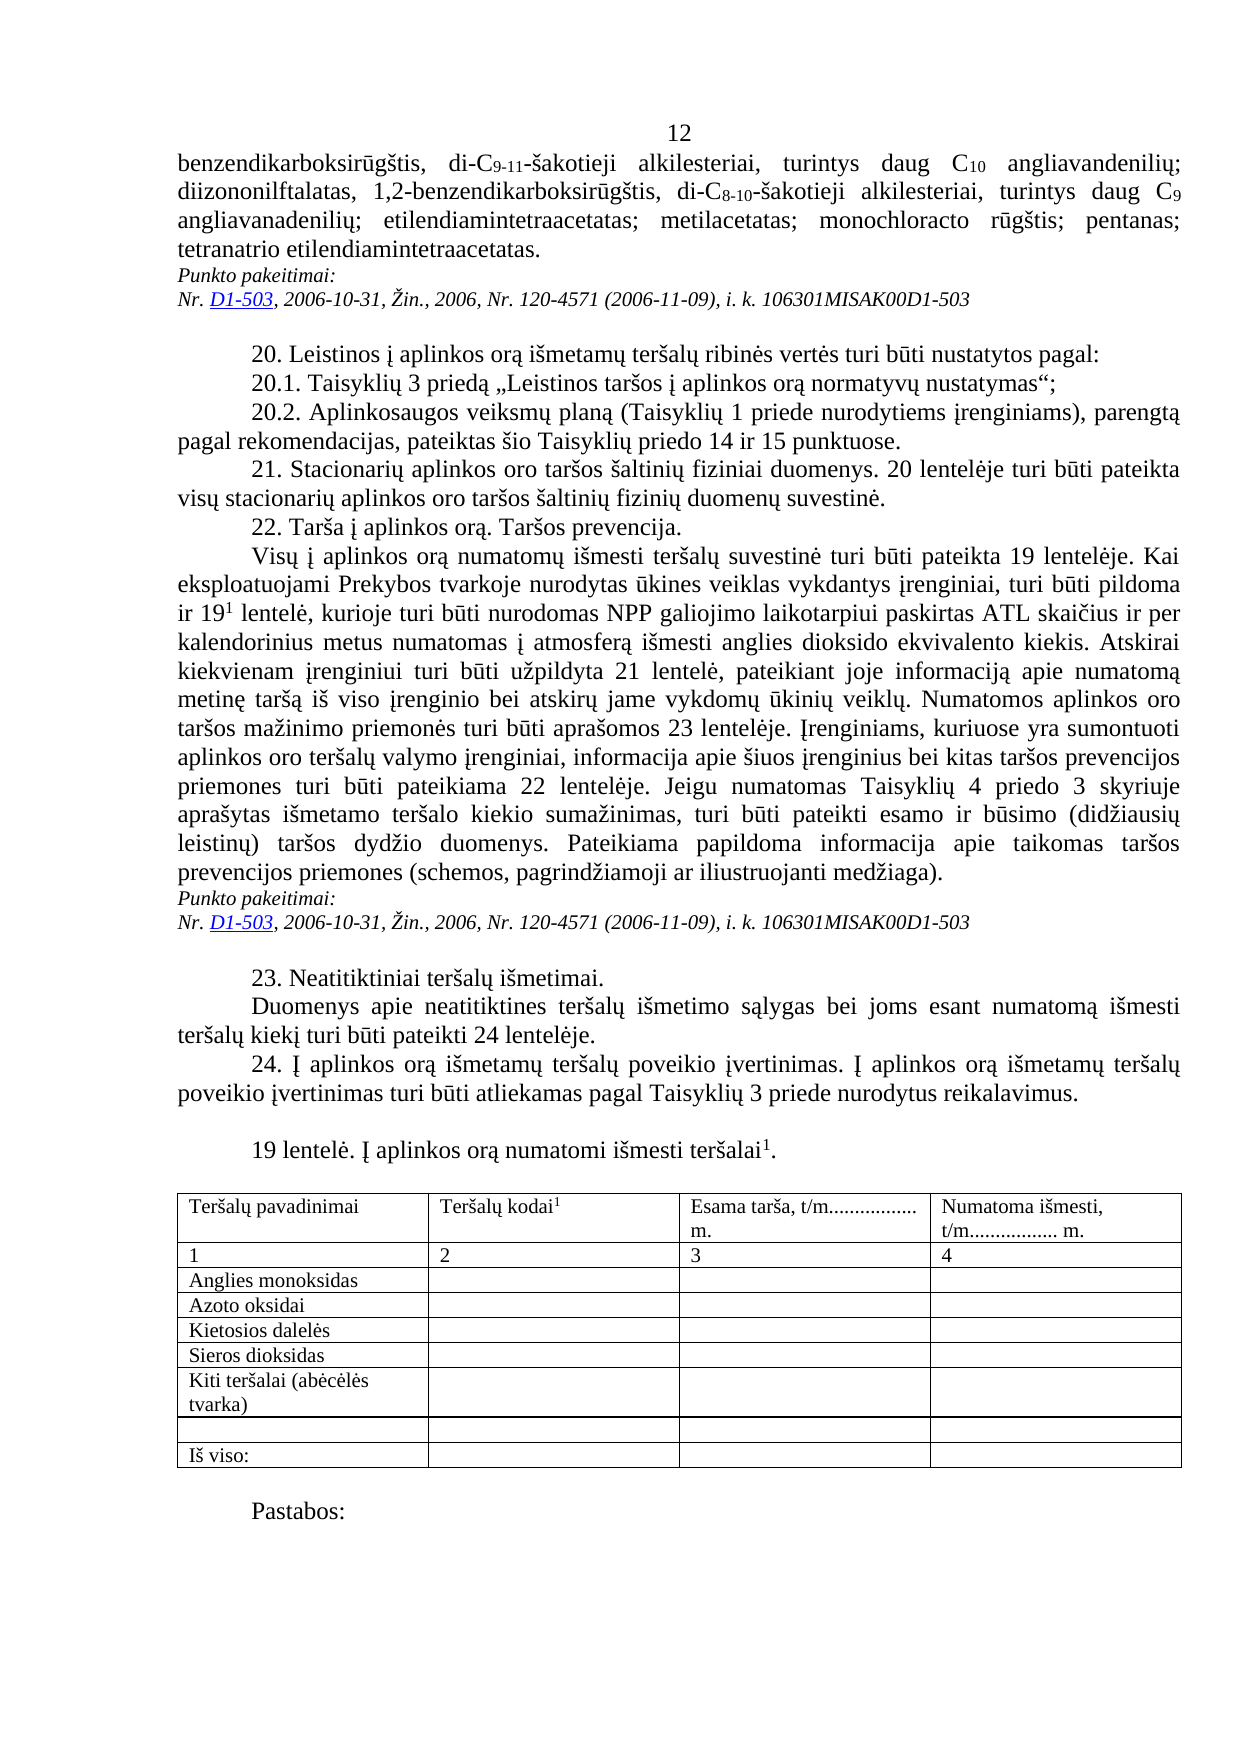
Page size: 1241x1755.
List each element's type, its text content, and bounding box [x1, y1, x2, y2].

table_cell [931, 1343, 1181, 1367]
table_header Teršalų kodai1 [429, 1194, 679, 1242]
table_cell 4 [931, 1243, 1181, 1267]
table_cell 1 [178, 1243, 428, 1267]
table_header Esama tarša, t/m................. m. [680, 1194, 930, 1242]
table_cell [429, 1368, 679, 1416]
table_cell [429, 1318, 679, 1342]
table_cell [680, 1418, 930, 1442]
table_cell Sieros dioksidas [178, 1343, 428, 1367]
text Punkto pakeitimai: [177, 263, 1181, 287]
table_cell [429, 1268, 679, 1292]
table_cell [680, 1443, 930, 1467]
table_cell Anglies monoksidas [178, 1268, 428, 1292]
table_header Numatoma išmesti, t/m................. m. [931, 1194, 1181, 1242]
table_cell [680, 1268, 930, 1292]
table_cell [429, 1443, 679, 1467]
text Punkto pakeitimai: [177, 886, 1181, 910]
table_cell [429, 1343, 679, 1367]
table_cell [429, 1418, 679, 1442]
text Duomenys apie neatitiktines teršalų išmetimo sąlygas bei joms esant numatomą išmesti teršalų kiekį turi būti pateikti 24 lentelėje. [177, 991, 1181, 1049]
text 20.1. Taisyklių 3 priedą „Leistinos taršos į aplinkos orą normatyvų nustatymas“; [177, 368, 1181, 397]
text Nr. D1-503, 2006-10-31, Žin., 2006, Nr. 120-4571 (2006-11-09), i. k. 106301MISAK00D1-503 [177, 910, 1181, 934]
table_cell [931, 1268, 1181, 1292]
text 23. Neatitiktiniai teršalų išmetimai. [177, 963, 1181, 991]
text 20.2. Aplinkosaugos veiksmų planą (Taisyklių 1 priede nurodytiems įrenginiams), parengtą pagal rekomendacijas, pateiktas šio Taisyklių priedo 14 ir 15 punktuose. [177, 397, 1181, 454]
table_cell [931, 1318, 1181, 1342]
text 24. Į aplinkos orą išmetamų teršalų poveikio įvertinimas. Į aplinkos orą išmetamų teršalų poveikio įvertinimas turi būti atliekamas pagal Taisyklių 3 priede nurodytus reikalavimus. [177, 1049, 1181, 1106]
table_cell [931, 1443, 1181, 1467]
table_cell Iš viso: [178, 1443, 428, 1467]
table_cell [429, 1293, 679, 1317]
table_cell Azoto oksidai [178, 1293, 428, 1317]
text benzendikarboksirūgštis, di-C9-11-šakotieji alkilesteriai, turintys daug C10 angliavandenilių; diizononilftalatas, 1,2-benzendikarboksirūgštis, di-C8-10-šakotieji alkilesteriai, turintys daug C9 angliavanadenilių; etilendiamintetraacetatas; metilacetatas; monochloracto rūgštis; pentanas; tetranatrio etilendiamintetraacetatas. [177, 148, 1181, 263]
table_header Teršalų pavadinimai [178, 1194, 428, 1242]
text 19 lentelė. Į aplinkos orą numatomi išmesti teršalai1. [177, 1135, 1181, 1164]
table_cell Kiti teršalai (abėcėlės tvarka) [178, 1368, 428, 1416]
table_cell [680, 1368, 930, 1416]
text Visų į aplinkos orą numatomų išmesti teršalų suvestinė turi būti pateikta 19 lentelėje. Kai eksploatuojami Prekybos tvarkoje nurodytas ūkines veiklas vykdantys įrenginiai, turi būti pildoma ir 191 lentelė, kurioje turi būti nurodomas NPP galiojimo laikotarpiui paskirtas ATL skaičius ir per kalendorinius metus numatomas į atmosferą išmesti anglies dioksido ekvivalento kiekis. Atskirai kiekvienam įrenginiui turi būti užpildyta 21 lentelė, pateikiant joje informaciją apie numatomą metinę taršą iš viso įrenginio bei atskirų jame vykdomų ūkinių veiklų. Numatomos aplinkos oro taršos mažinimo priemonės turi būti aprašomos 23 lentelėje. Įrenginiams, kuriuose yra sumontuoti aplinkos oro teršalų valymo įrenginiai, informacija apie šiuos įrenginius bei kitas taršos prevencijos priemones turi būti pateikiama 22 lentelėje. Jeigu numatomas Taisyklių 4 priedo 3 skyriuje aprašytas išmetamo teršalo kiekio sumažinimas, turi būti pateikti esamo ir būsimo (didžiausių leistinų) taršos dydžio duomenys. Pateikiama papildoma informacija apie taikomas taršos prevencijos priemones (schemos, pagrindžiamoji ar iliustruojanti medžiaga). [177, 541, 1181, 886]
table_cell 2 [429, 1243, 679, 1267]
text 22. Tarša į aplinkos orą. Taršos prevencija. [177, 512, 1181, 541]
table_cell 3 [680, 1243, 930, 1267]
table_cell [931, 1293, 1181, 1317]
table_cell [680, 1318, 930, 1342]
text Nr. D1-503, 2006-10-31, Žin., 2006, Nr. 120-4571 (2006-11-09), i. k. 106301MISAK00D1-503 [177, 287, 1181, 311]
text Pastabos: [177, 1496, 1181, 1525]
table_cell [680, 1293, 930, 1317]
table_cell [931, 1418, 1181, 1442]
table_cell [178, 1418, 428, 1442]
text 21. Stacionarių aplinkos oro taršos šaltinių fiziniai duomenys. 20 lentelėje turi būti pateikta visų stacionarių aplinkos oro taršos šaltinių fizinių duomenų suvestinė. [177, 454, 1181, 512]
table_cell [931, 1368, 1181, 1416]
table_cell [680, 1343, 930, 1367]
text 20. Leistinos į aplinkos orą išmetamų teršalų ribinės vertės turi būti nustatytos pagal: [177, 339, 1181, 368]
table_cell Kietosios dalelės [178, 1318, 428, 1342]
